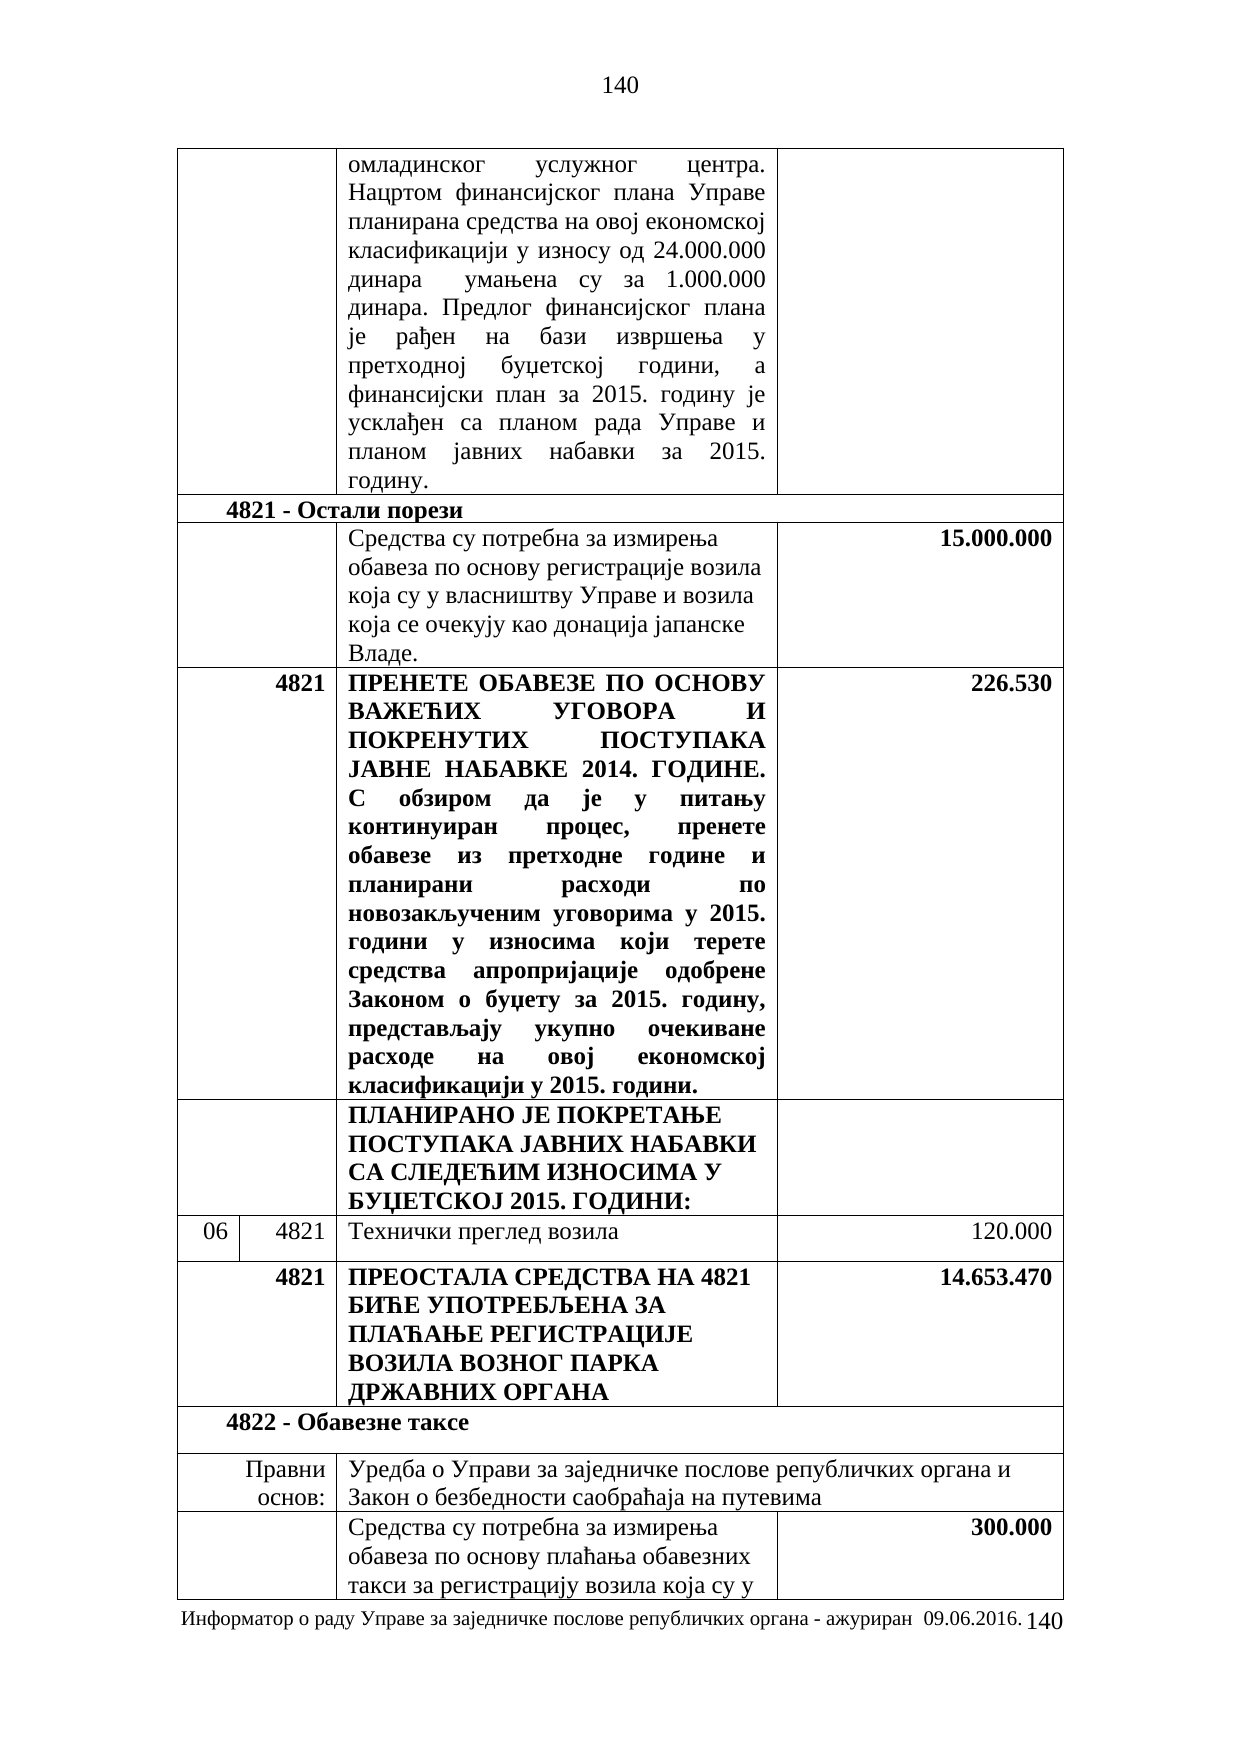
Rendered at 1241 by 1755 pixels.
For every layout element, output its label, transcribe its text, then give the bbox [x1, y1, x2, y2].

table_cell Технички преглед возила [337, 1216, 777, 1261]
table_cell [778, 1100, 1063, 1215]
table_cell Уредба о Управи за заједничке послове републичких органа и Закон о безбедности саобраћаја на путевима [337, 1454, 1063, 1511]
table_cell 4821 - Остали порези [178, 495, 1063, 522]
table_cell ПРЕНЕТЕ ОБАВЕЗЕ ПО ОСНОВУ ВАЖЕЋИХ УГОВОРА И ПОКРЕНУТИХ ПОСТУПАКА ЈАВНЕ НАБАВКЕ 2014. ГОДИНЕ. С обзиром да је у питању континуиран процес, пренете обавезе из претходне године и планирани расходи по новозакљученим уговорима у 2015. години у износима који терете средства апропријације одобрене Законом о буџету за 2015. годину, представљају укупно очекиване расходе на овој економској класификацији у 2015. години. [337, 668, 777, 1099]
table_cell ПЛАНИРАНО ЈЕ ПОКРЕТАЊЕ ПОСТУПАКА ЈАВНИХ НАБАВКИ СА СЛЕДЕЋИМ ИЗНОСИМА У БУЏЕТСКОЈ 2015. ГОДИНИ: [337, 1100, 777, 1215]
table_cell 06 [178, 1216, 239, 1261]
table_cell [778, 149, 1063, 494]
table_cell 226.530 [778, 668, 1063, 1099]
table_cell [178, 523, 336, 667]
table_cell 4821 [178, 1262, 336, 1406]
table_cell Средства су потребна за измирења обавеза по основу регистрације возила која су у власништву Управе и возила која се очекују као донација јапанске Владе. [337, 523, 777, 667]
table_cell [178, 1100, 336, 1215]
table_cell 4821 [240, 1216, 336, 1261]
table_cell 15.000.000 [778, 523, 1063, 667]
table_cell ПРЕОСТАЛА СРЕДСТВА НА 4821 БИЋЕ УПОТРЕБЉЕНА ЗА ПЛАЋАЊЕ РЕГИСТРАЦИЈЕ ВОЗИЛА ВОЗНОГ ПАРКА ДРЖАВНИХ ОРГАНА [337, 1262, 777, 1406]
table_cell [178, 1512, 336, 1598]
table_cell Средства су потребна за измирења обавеза по основу плаћања обавезних такси за регистрацију возила која су у [337, 1512, 777, 1598]
table_cell 14.653.470 [778, 1262, 1063, 1406]
table_cell Правни основ: [178, 1454, 336, 1511]
table_cell 120.000 [778, 1216, 1063, 1261]
table_cell 4822 - Обавезне таксе [178, 1407, 1063, 1453]
table_cell 300.000 [778, 1512, 1063, 1598]
table_cell омладинског услужног центра. Нацртом финансијског плана Управе планирана средства на овој економској класификацији у износу од 24.000.000 динара умањена су за 1.000.000 динара. Предлог финансијског плана је рађен на бази извршења у претходној буџетској години, а финансијски план за 2015. годину је усклађен са планом рада Управе и планом јавних набавки за 2015. годину. [337, 149, 777, 494]
table_cell 4821 [178, 668, 336, 1099]
table_cell [178, 149, 336, 494]
